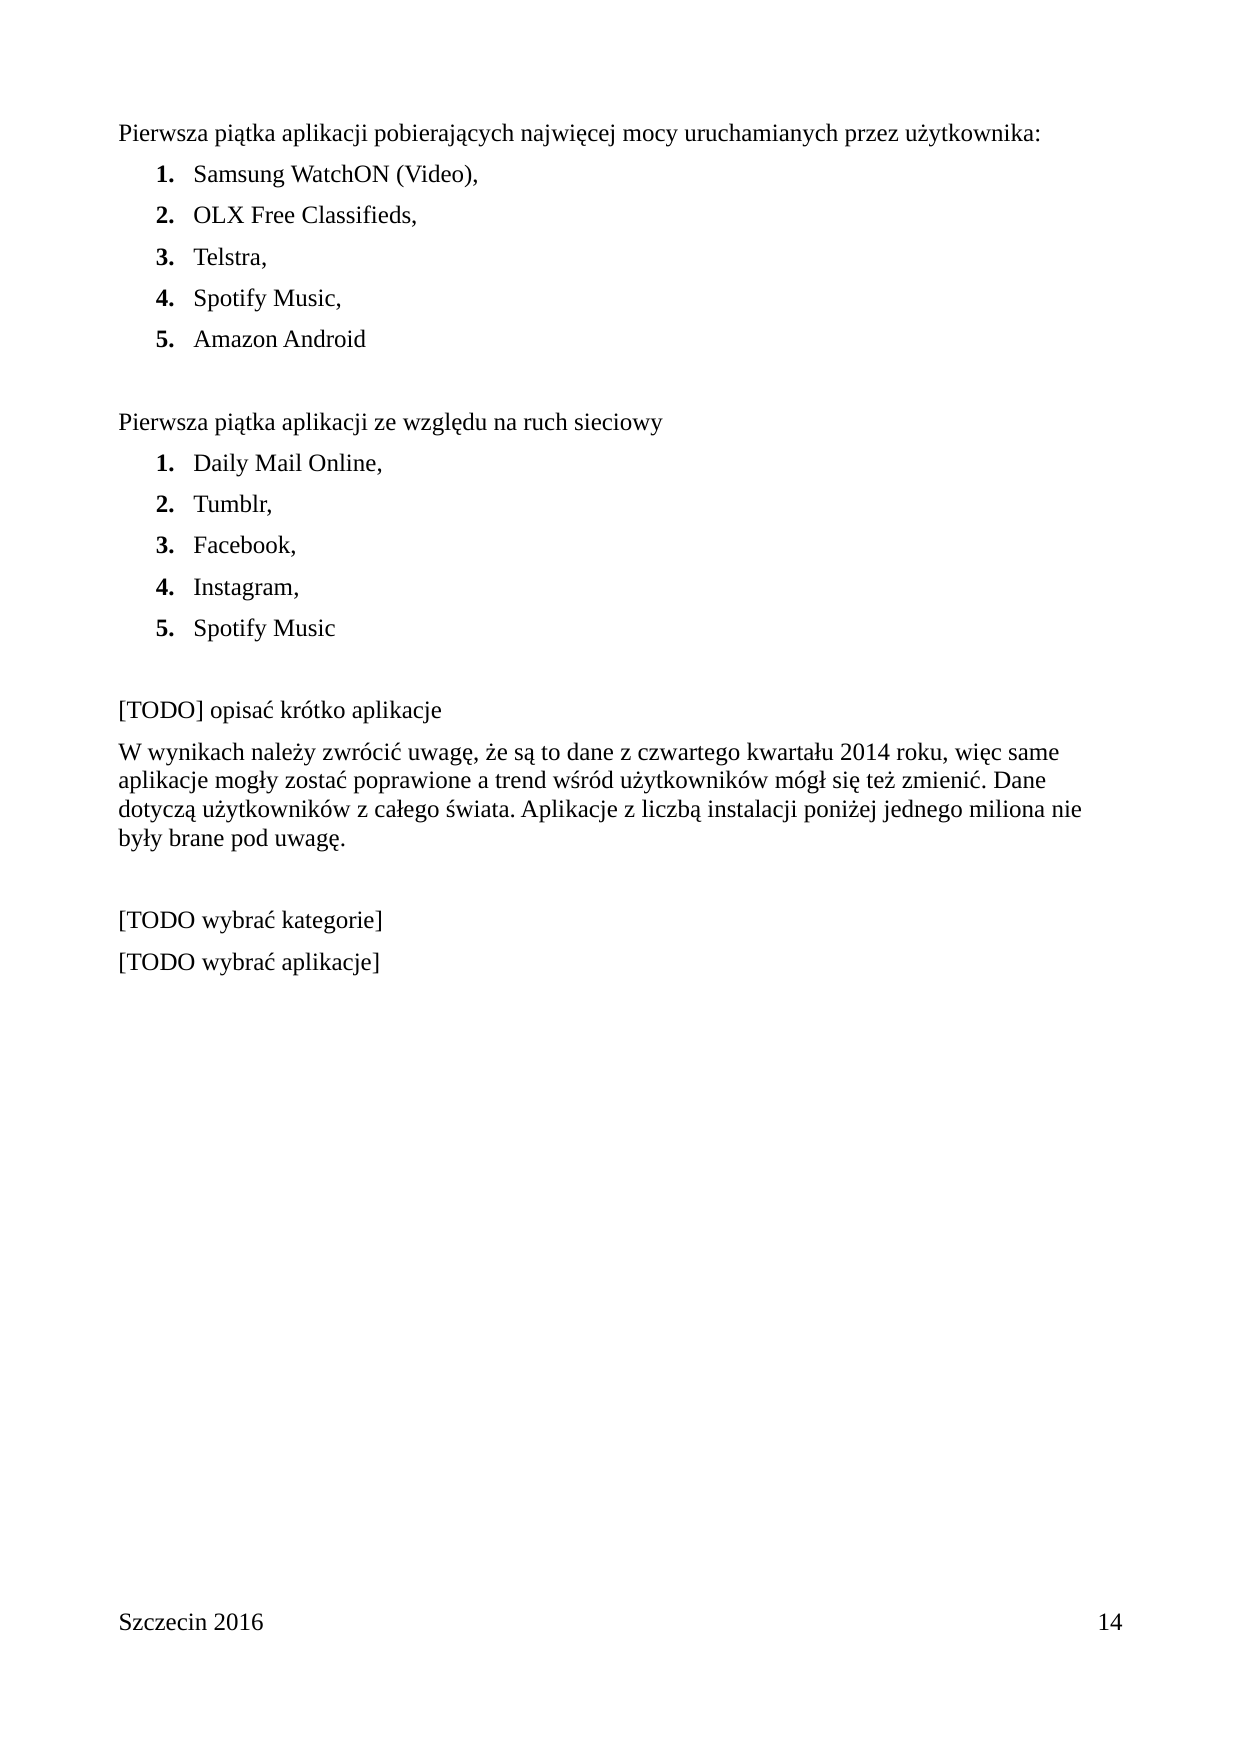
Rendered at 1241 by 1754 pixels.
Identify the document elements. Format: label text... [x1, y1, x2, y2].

list Instagram, [156, 572, 1122, 601]
list OLX Free Classifieds, [156, 201, 1122, 229]
list Tumblr, [156, 489, 1122, 518]
text W wynikach należy zwrócić uwagę, że są to dane z czwartego kwartału 2014 roku, więc same aplikacje mogły zostać poprawione a trend wśród użytkowników mógł się też zmienić. Dane dotyczą użytkowników z całego świata. Aplikacje z liczbą instalacji poniżej jednego miliona nie były brane pod uwagę. [118, 737, 1122, 852]
list Facebook, [156, 531, 1122, 559]
text [TODO] opisać krótko aplikacje [118, 696, 1122, 724]
text Pierwsza piątka aplikacji ze względu na ruch sieciowy [118, 407, 1122, 436]
list Spotify Music, [156, 283, 1122, 312]
list Samsung WatchON (Video), [156, 159, 1122, 188]
text [TODO wybrać kategorie] [118, 906, 1122, 934]
list Daily Mail Online, [156, 448, 1122, 477]
text [TODO wybrać aplikacje] [118, 947, 1122, 976]
text Pierwsza piątka aplikacji pobierających najwięcej mocy uruchamianych przez użytkownika: [118, 118, 1122, 147]
list Telstra, [156, 242, 1122, 271]
list Amazon Android [156, 324, 1122, 353]
list Spotify Music [156, 613, 1122, 642]
